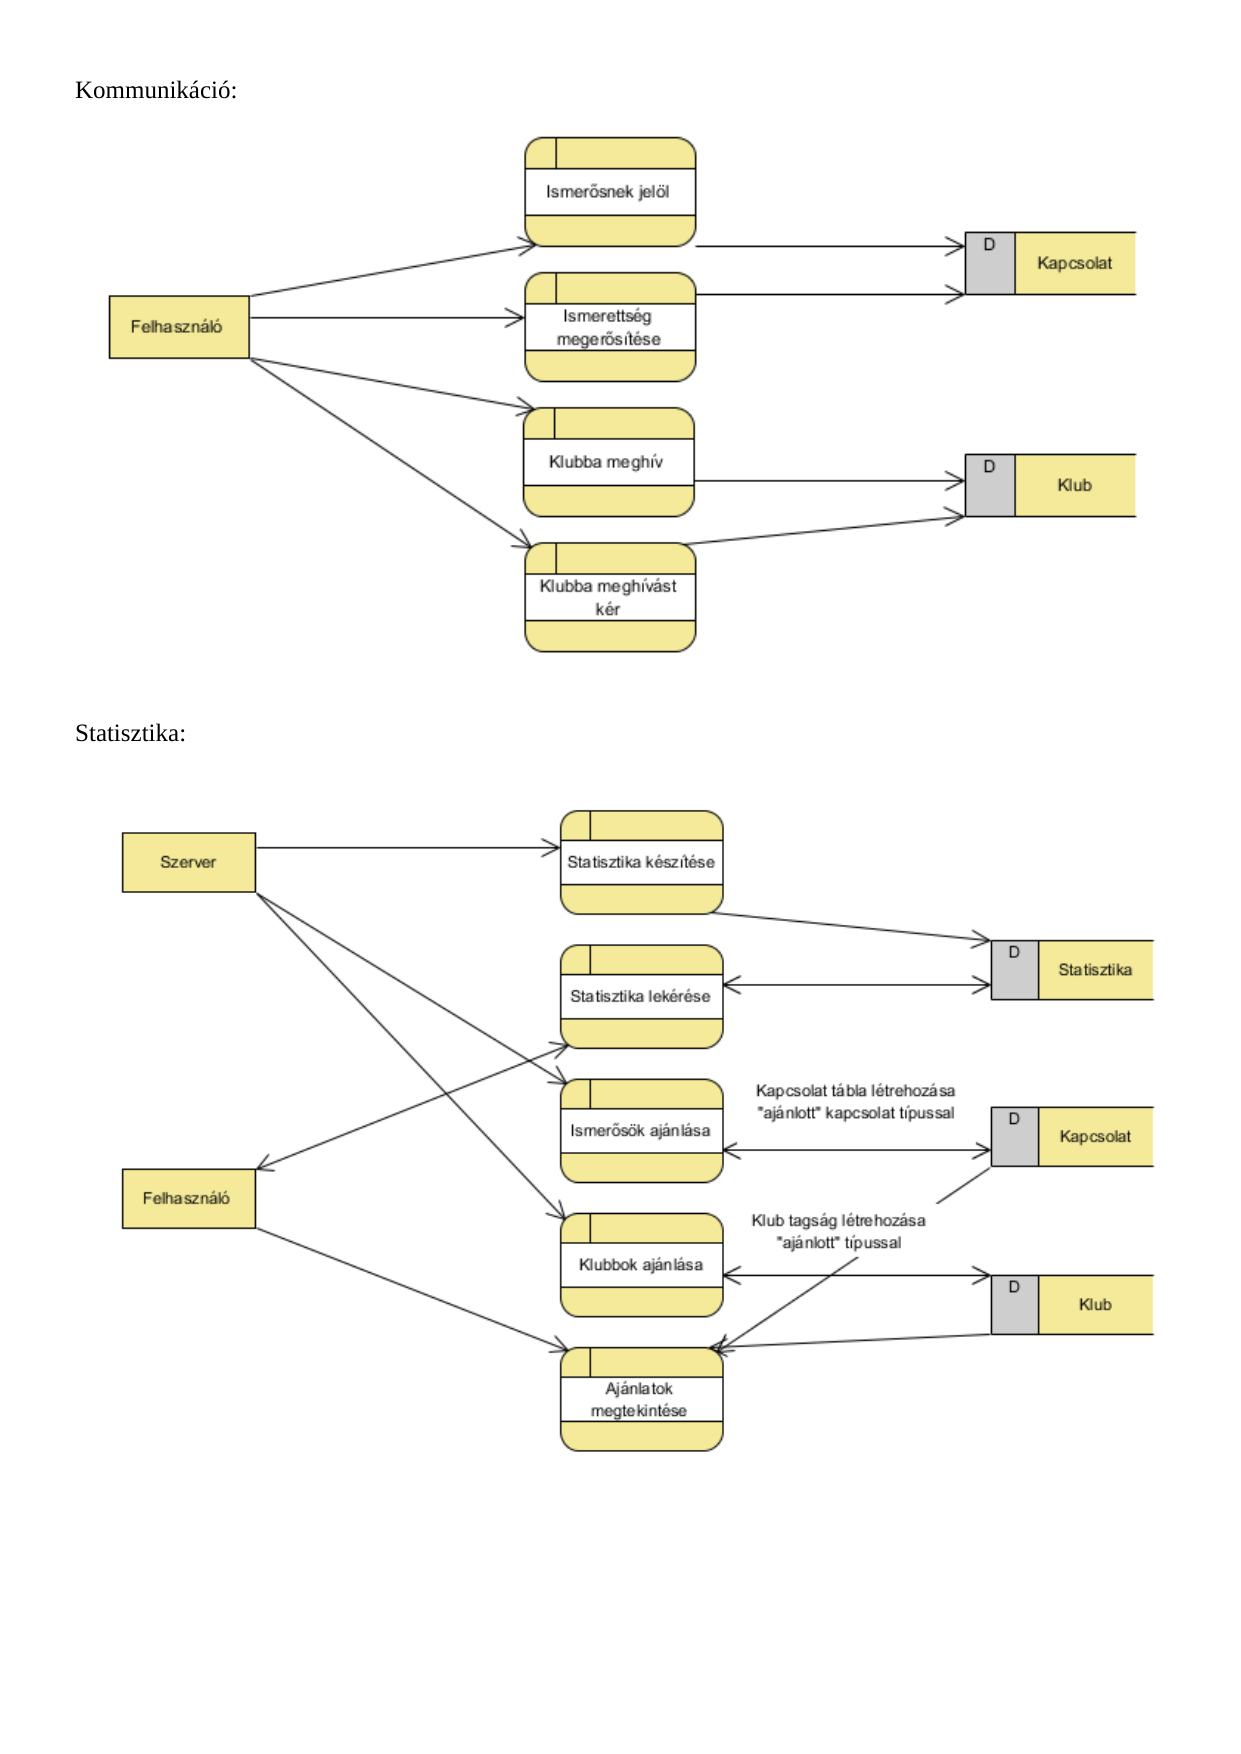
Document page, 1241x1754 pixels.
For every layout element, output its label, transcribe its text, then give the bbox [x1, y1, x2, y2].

picture [75, 747, 1164, 1474]
list Statisztika: [75, 718, 1165, 747]
picture [75, 103, 1164, 690]
list Kommunikáció: [75, 75, 1165, 104]
